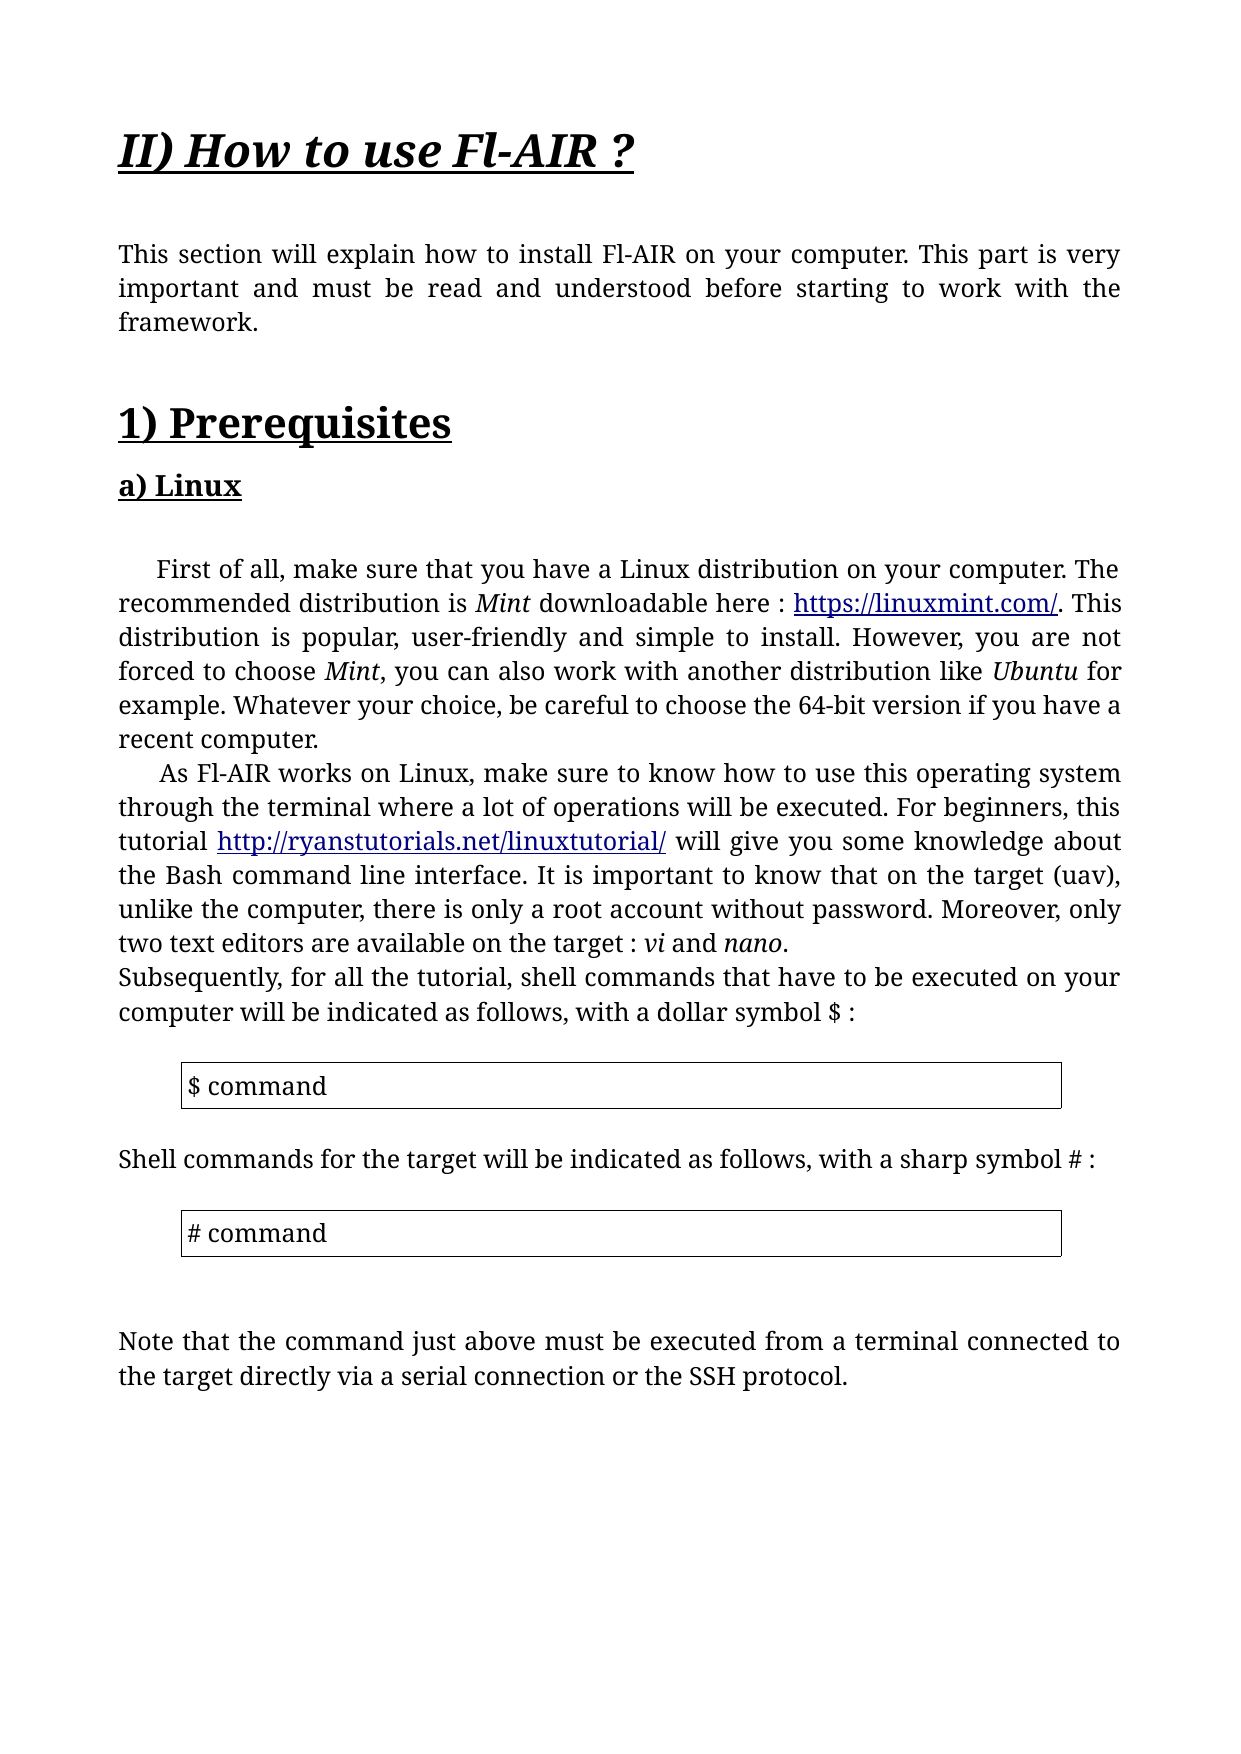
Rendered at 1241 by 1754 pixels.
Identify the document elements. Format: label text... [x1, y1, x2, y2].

text Shell commands for the target will be indicated as follows, with a sharp symbol # : [118, 1142, 1122, 1176]
text Subsequently, for all the tutorial, shell commands that have to be executed on your computer will be indicated as follows, with a dollar symbol $ : [118, 960, 1122, 1028]
subtitle II) How to use Fl-AIR ? [118, 118, 1122, 224]
subtitle 1) Prerequisites [118, 394, 1122, 451]
subtitle a) Linux [118, 465, 1122, 505]
text This section will explain how to install Fl-AIR on your computer. This part is very important and must be read and understood before starting to work with the framework. [118, 237, 1122, 373]
table_header # command [182, 1211, 1061, 1256]
text As Fl-AIR works on Linux, make sure to know how to use this operating system through the terminal where a lot of operations will be executed. For beginners, this tutorial http://ryanstutorials.net/linuxtutorial/ will give you some knowledge about the Bash command line interface. It is important to know that on the target (uav), unlike the computer, there is only a root account without password. Moreover, only two text editors are available on the target : vi and nano. [118, 756, 1122, 960]
text Note that the command just above must be executed from a terminal connected to the target directly via a serial connection or the SSH protocol. [118, 1324, 1122, 1392]
table_header $ command [182, 1063, 1061, 1108]
text First of all, make sure that you have a Linux distribution on your computer. The recommended distribution is Mint downloadable here : https://linuxmint.com/. This distribution is popular, user-friendly and simple to install. However, you are not forced to choose Mint, you can also work with another distribution like Ubuntu for example. Whatever your choice, be careful to choose the 64-bit version if you have a recent computer. [118, 551, 1122, 756]
